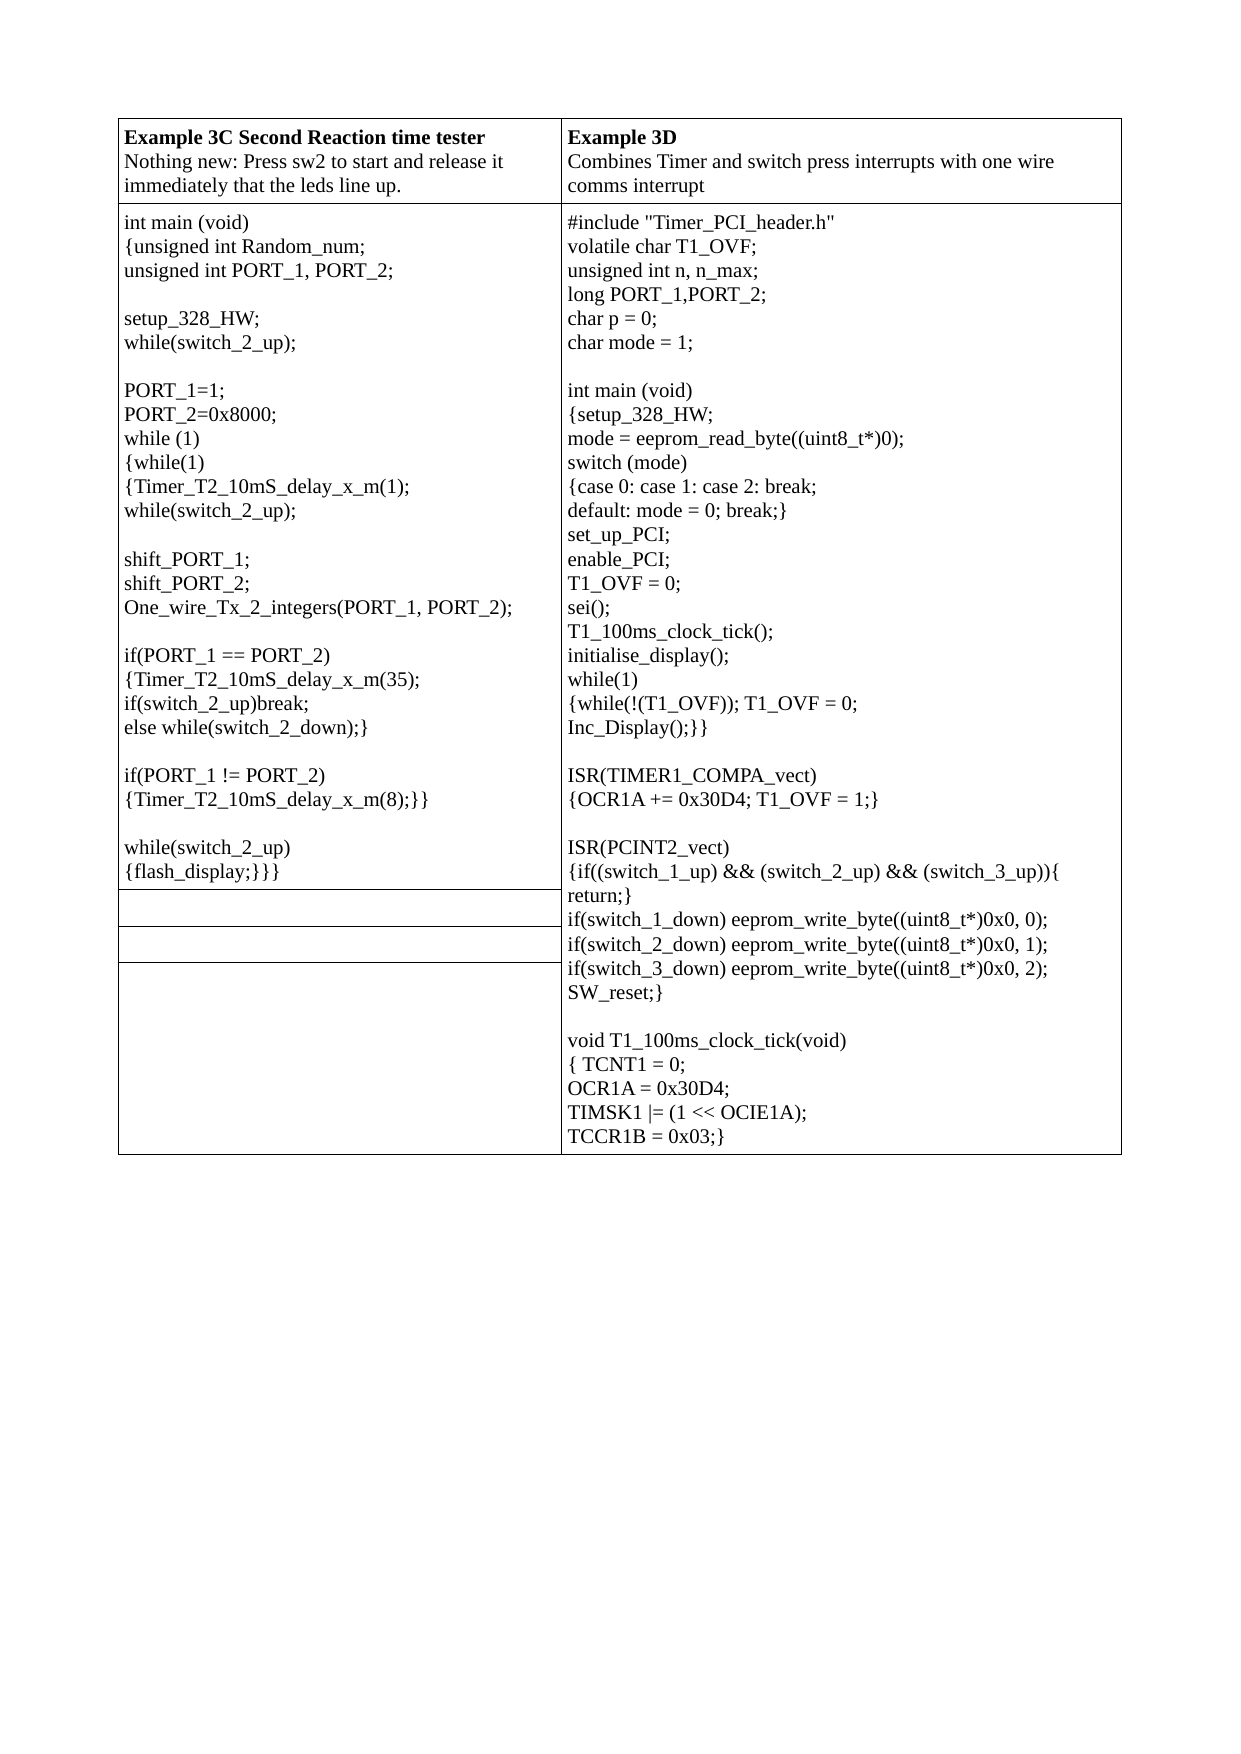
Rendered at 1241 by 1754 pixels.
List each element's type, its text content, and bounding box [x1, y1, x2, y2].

table_header Example 3D Combines Timer and switch press interrupts with one wire comms interrupt [562, 119, 1121, 203]
table_header Example 3C Second Reaction time tester Nothing new: Press sw2 to start and release it immediately that the leds line up. [119, 119, 561, 203]
table_cell int main (void) {unsigned int Random_num; unsigned int PORT_1, PORT_2; setup_328_HW; while(switch_2_up); PORT_1=1; PORT_2=0x8000; while (1) {while(1) {Timer_T2_10mS_delay_x_m(1); while(switch_2_up); shift_PORT_1; shift_PORT_2; One_wire_Tx_2_integers(PORT_1, PORT_2); if(PORT_1 == PORT_2) {Timer_T2_10mS_delay_x_m(35); if(switch_2_up)break; else while(switch_2_down);} if(PORT_1 != PORT_2) {Timer_T2_10mS_delay_x_m(8);}} while(switch_2_up) {flash_display;}}} [119, 204, 561, 889]
table_cell [119, 890, 561, 926]
table_cell [119, 927, 561, 962]
table_cell #include "Timer_PCI_header.h" volatile char T1_OVF; unsigned int n, n_max; long PORT_1,PORT_2; char p = 0; char mode = 1; int main (void) {setup_328_HW; mode = eeprom_read_byte((uint8_t*)0); switch (mode) {case 0: case 1: case 2: break; default: mode = 0; break;} set_up_PCI; enable_PCI; T1_OVF = 0; sei(); T1_100ms_clock_tick(); initialise_display(); while(1) {while(!(T1_OVF)); T1_OVF = 0; Inc_Display();}} ISR(TIMER1_COMPA_vect) {OCR1A += 0x30D4; T1_OVF = 1;} ISR(PCINT2_vect) {if((switch_1_up) && (switch_2_up) && (switch_3_up)){ return;} if(switch_1_down) eeprom_write_byte((uint8_t*)0x0, 0); if(switch_2_down) eeprom_write_byte((uint8_t*)0x0, 1); if(switch_3_down) eeprom_write_byte((uint8_t*)0x0, 2); SW_reset;} void T1_100ms_clock_tick(void) { TCNT1 = 0; OCR1A = 0x30D4; TIMSK1 |= (1 << OCIE1A); TCCR1B = 0x03;} [562, 204, 1121, 1154]
table_cell [119, 963, 561, 1154]
